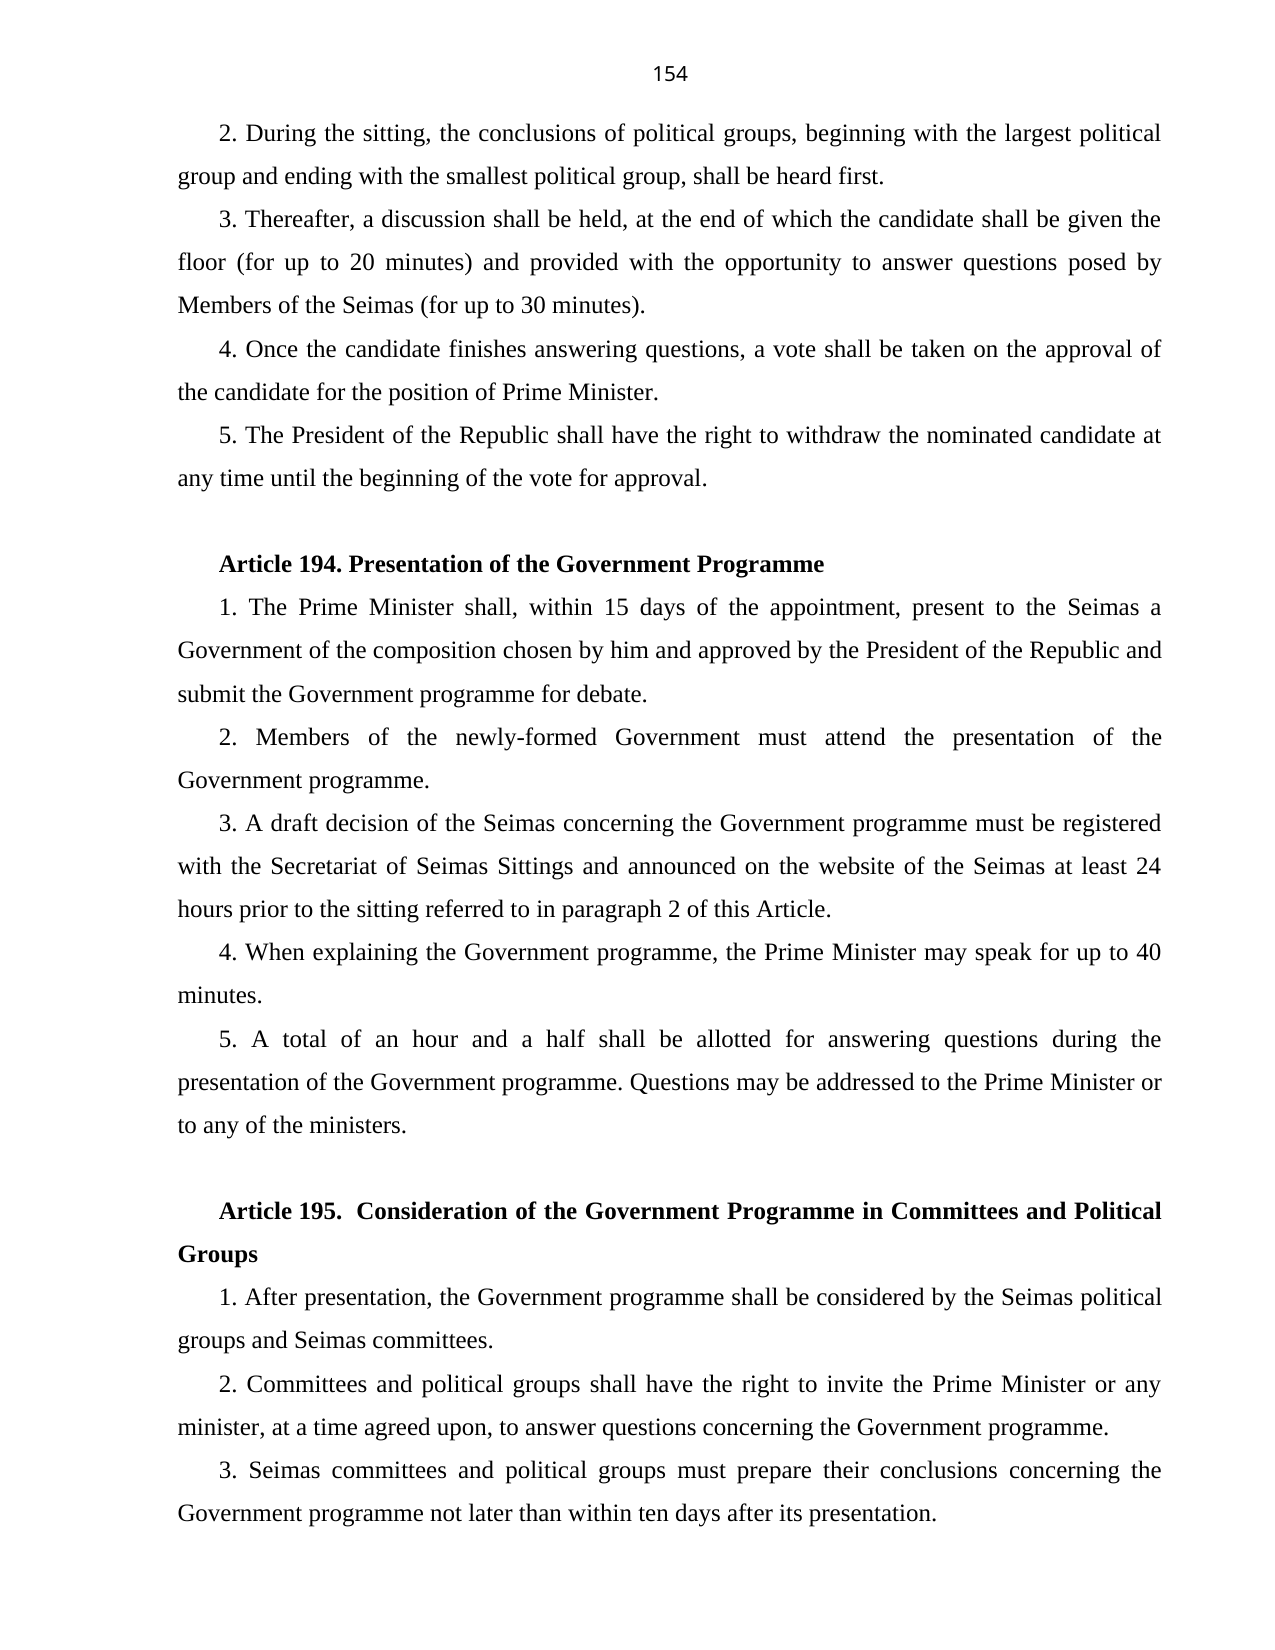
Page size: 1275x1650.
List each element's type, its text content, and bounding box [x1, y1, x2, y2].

text 4. When explaining the Government programme, the Prime Minister may speak for up to 40 minutes. [177, 937, 1163, 1009]
text Article 195. Consideration of the Government Programme in Committees and Political Groups [177, 1196, 1163, 1268]
text 2. During the sitting, the conclusions of political groups, beginning with the largest political group and ending with the smallest political group, shall be heard first. [177, 118, 1163, 190]
text 4. Once the candidate finishes answering questions, a vote shall be taken on the approval of the candidate for the position of Prime Minister. [177, 334, 1163, 406]
text 1. After presentation, the Government programme shall be considered by the Seimas political groups and Seimas committees. [177, 1282, 1163, 1354]
text Article 194. Presentation of the Government Programme [177, 549, 1163, 578]
text 3. A draft decision of the Seimas concerning the Government programme must be registered with the Secretariat of Seimas Sittings and announced on the website of the Seimas at least 24 hours prior to the sitting referred to in paragraph 2 of this Article. [177, 808, 1163, 923]
text 5. A total of an hour and a half shall be allotted for answering questions during the presentation of the Government programme. Questions may be addressed to the Prime Minister or to any of the ministers. [177, 1024, 1163, 1139]
text 2. Committees and political groups shall have the right to invite the Prime Minister or any minister, at a time agreed upon, to answer questions concerning the Government programme. [177, 1369, 1163, 1441]
text 2. Members of the newly-formed Government must attend the presentation of the Government programme. [177, 722, 1163, 794]
text 3. Seimas committees and political groups must prepare their conclusions concerning the Government programme not later than within ten days after its presentation. [177, 1455, 1163, 1527]
text 1. The Prime Minister shall, within 15 days of the appointment, present to the Seimas a Government of the composition chosen by him and approved by the President of the Republic and submit the Government programme for debate. [177, 592, 1163, 707]
text 3. Thereafter, a discussion shall be held, at the end of which the candidate shall be given the floor (for up to 20 minutes) and provided with the opportunity to answer questions posed by Members of the Seimas (for up to 30 minutes). [177, 204, 1163, 319]
text 5. The President of the Republic shall have the right to withdraw the nominated candidate at any time until the beginning of the vote for approval. [177, 420, 1163, 492]
